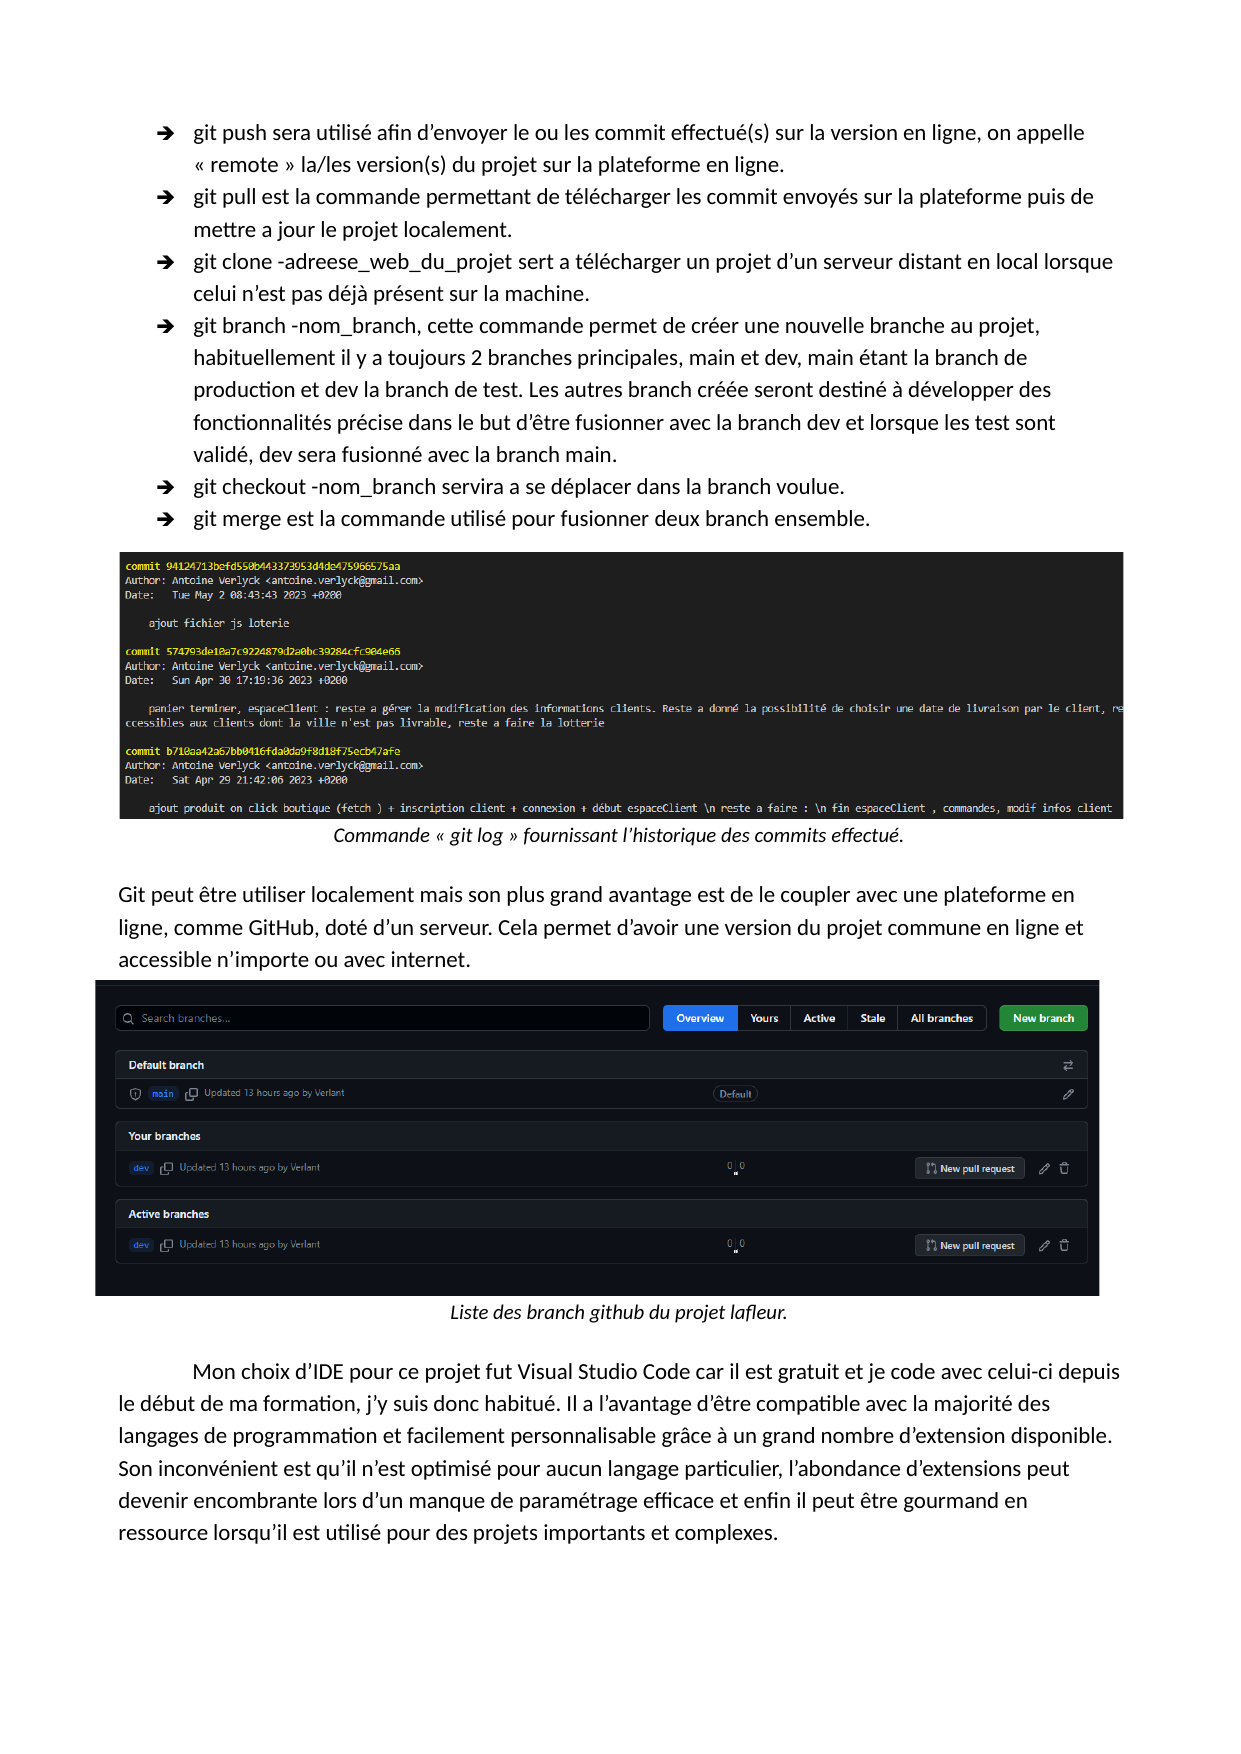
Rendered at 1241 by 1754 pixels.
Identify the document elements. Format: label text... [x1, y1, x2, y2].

picture [119, 552, 1124, 819]
picture [95, 980, 1100, 1296]
list git pull est la commande permettant de télécharger les commit envoyés sur la plateforme puis de mettre a jour le projet localement. [156, 182, 1122, 243]
list git clone -adreese_web_du_projet sert a télécharger un projet d’un serveur distant en local lorsque celui n’est pas déjà présent sur la machine. [156, 247, 1122, 307]
list git checkout -nom_branch servira a se déplacer dans la branch voulue. [156, 472, 1122, 500]
list git branch -nom_branch, cette commande permet de créer une nouvelle branche au projet, habituellement il y a toujours 2 branches principales, main et dev, main étant la branch de production et dev la branch de test. Les autres branch créée seront destiné à développer des fonctionnalités précise dans le but d’être fusionner avec la branch dev et lorsque les test sont validé, dev sera fusionné avec la branch main. [156, 311, 1122, 468]
list git merge est la commande utilisé pour fusionner deux branch ensemble. [156, 504, 1122, 532]
text Liste des branch github du projet lafleur. [118, 1296, 1122, 1324]
text Commande « git log » fournissant l’historique des commits effectué. [118, 537, 1122, 847]
text Git peut être utiliser localement mais son plus grand avantage est de le coupler avec une plateforme en ligne, comme GitHub, doté d’un serveur. Cela permet d’avoir une version du projet commune en ligne et accessible n’importe ou avec internet. [118, 880, 1122, 973]
list git push sera utilisé afin d’envoyer le ou les commit effectué(s) sur la version en ligne, on appelle « remote » la/les version(s) du projet sur la plateforme en ligne. [156, 118, 1122, 178]
text Mon choix d’IDE pour ce projet fut Visual Studio Code car il est gratuit et je code avec celui-ci depuis le début de ma formation, j’y suis donc habitué. Il a l’avantage d’être compatible avec la majorité des langages de programmation et facilement personnalisable grâce à un grand nombre d’extension disponible. Son inconvénient est qu’il n’est optimisé pour aucun langage particulier, l’abondance d’extensions peut devenir encombrante lors d’un manque de paramétrage efficace et enfin il peut être gourmand en ressource lorsqu’il est utilisé pour des projets importants et complexes. [118, 1357, 1122, 1546]
